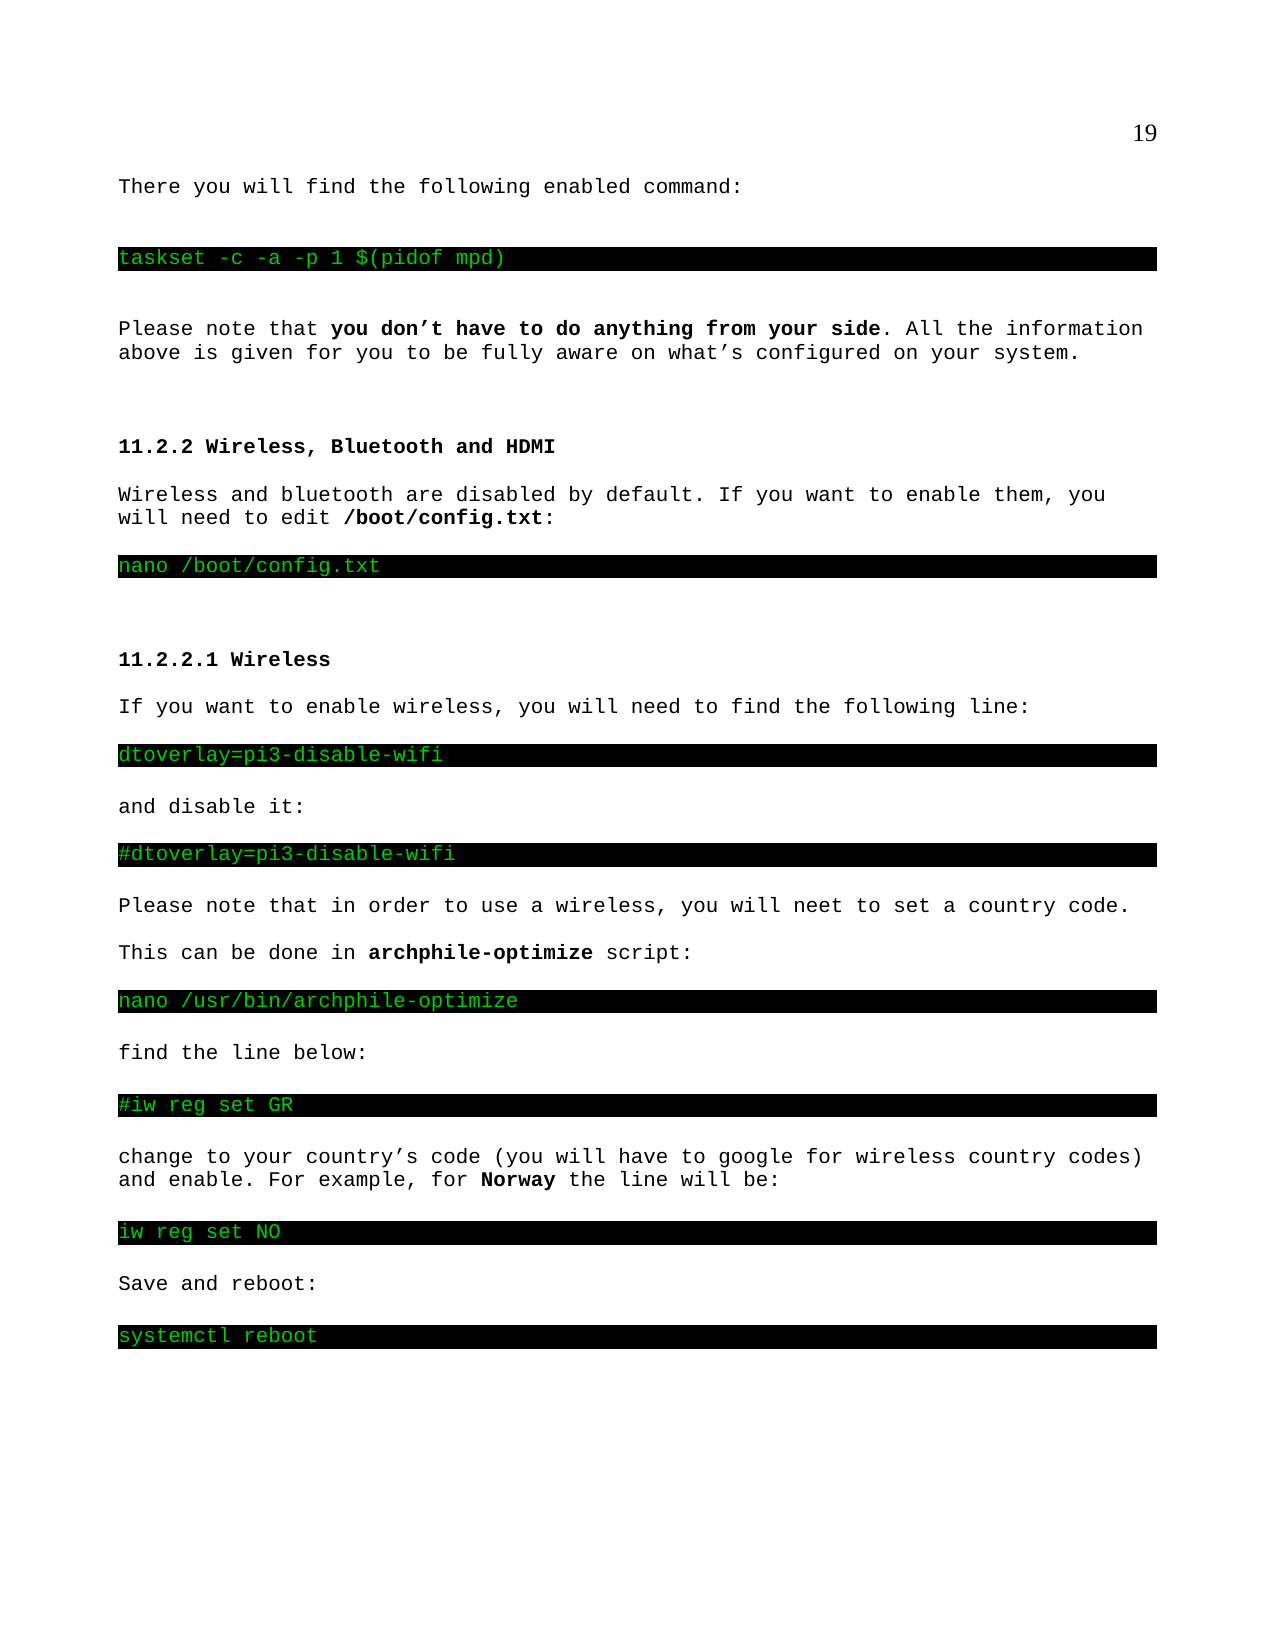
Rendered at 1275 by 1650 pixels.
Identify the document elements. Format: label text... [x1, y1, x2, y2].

text #dtoverlay=pi3-disable-wifi [118, 843, 1157, 867]
text Please note that you don’t have to do anything from your side. All the information above is given for you to be fully aware on what’s configured on your system. [118, 318, 1157, 366]
text There you will find the following enabled command: [118, 176, 1157, 200]
text #iw reg set GR [118, 1094, 1157, 1117]
text 11.2.2 Wireless, Bluetooth and HDMI [118, 436, 1157, 460]
text Please note that in order to use a wireless, you will neet to set a country code. [118, 895, 1157, 919]
text nano /boot/config.txt [118, 555, 1157, 578]
text Wireless and bluetooth are disabled by default. If you want to enable them, you will need to edit /boot/config.txt: [118, 484, 1157, 531]
text taskset -c -a -p 1 $(pidof mpd) [118, 247, 1157, 271]
text 11.2.2.1 Wireless [118, 649, 1157, 673]
text If you want to enable wireless, you will need to find the following line: [118, 697, 1157, 720]
text systemctl reboot [118, 1325, 1157, 1349]
text Save and reboot: [118, 1273, 1157, 1297]
text This can be done in archphile-optimize script: [118, 942, 1157, 966]
text iw reg set NO [118, 1221, 1157, 1245]
text change to your country’s code (you will have to google for wireless country codes) and enable. For example, for Norway the line will be: [118, 1146, 1157, 1193]
text dtoverlay=pi3-disable-wifi [118, 744, 1157, 767]
text nano /usr/bin/archphile-optimize [118, 990, 1157, 1013]
text and disable it: [118, 796, 1157, 819]
text find the line below: [118, 1042, 1157, 1065]
